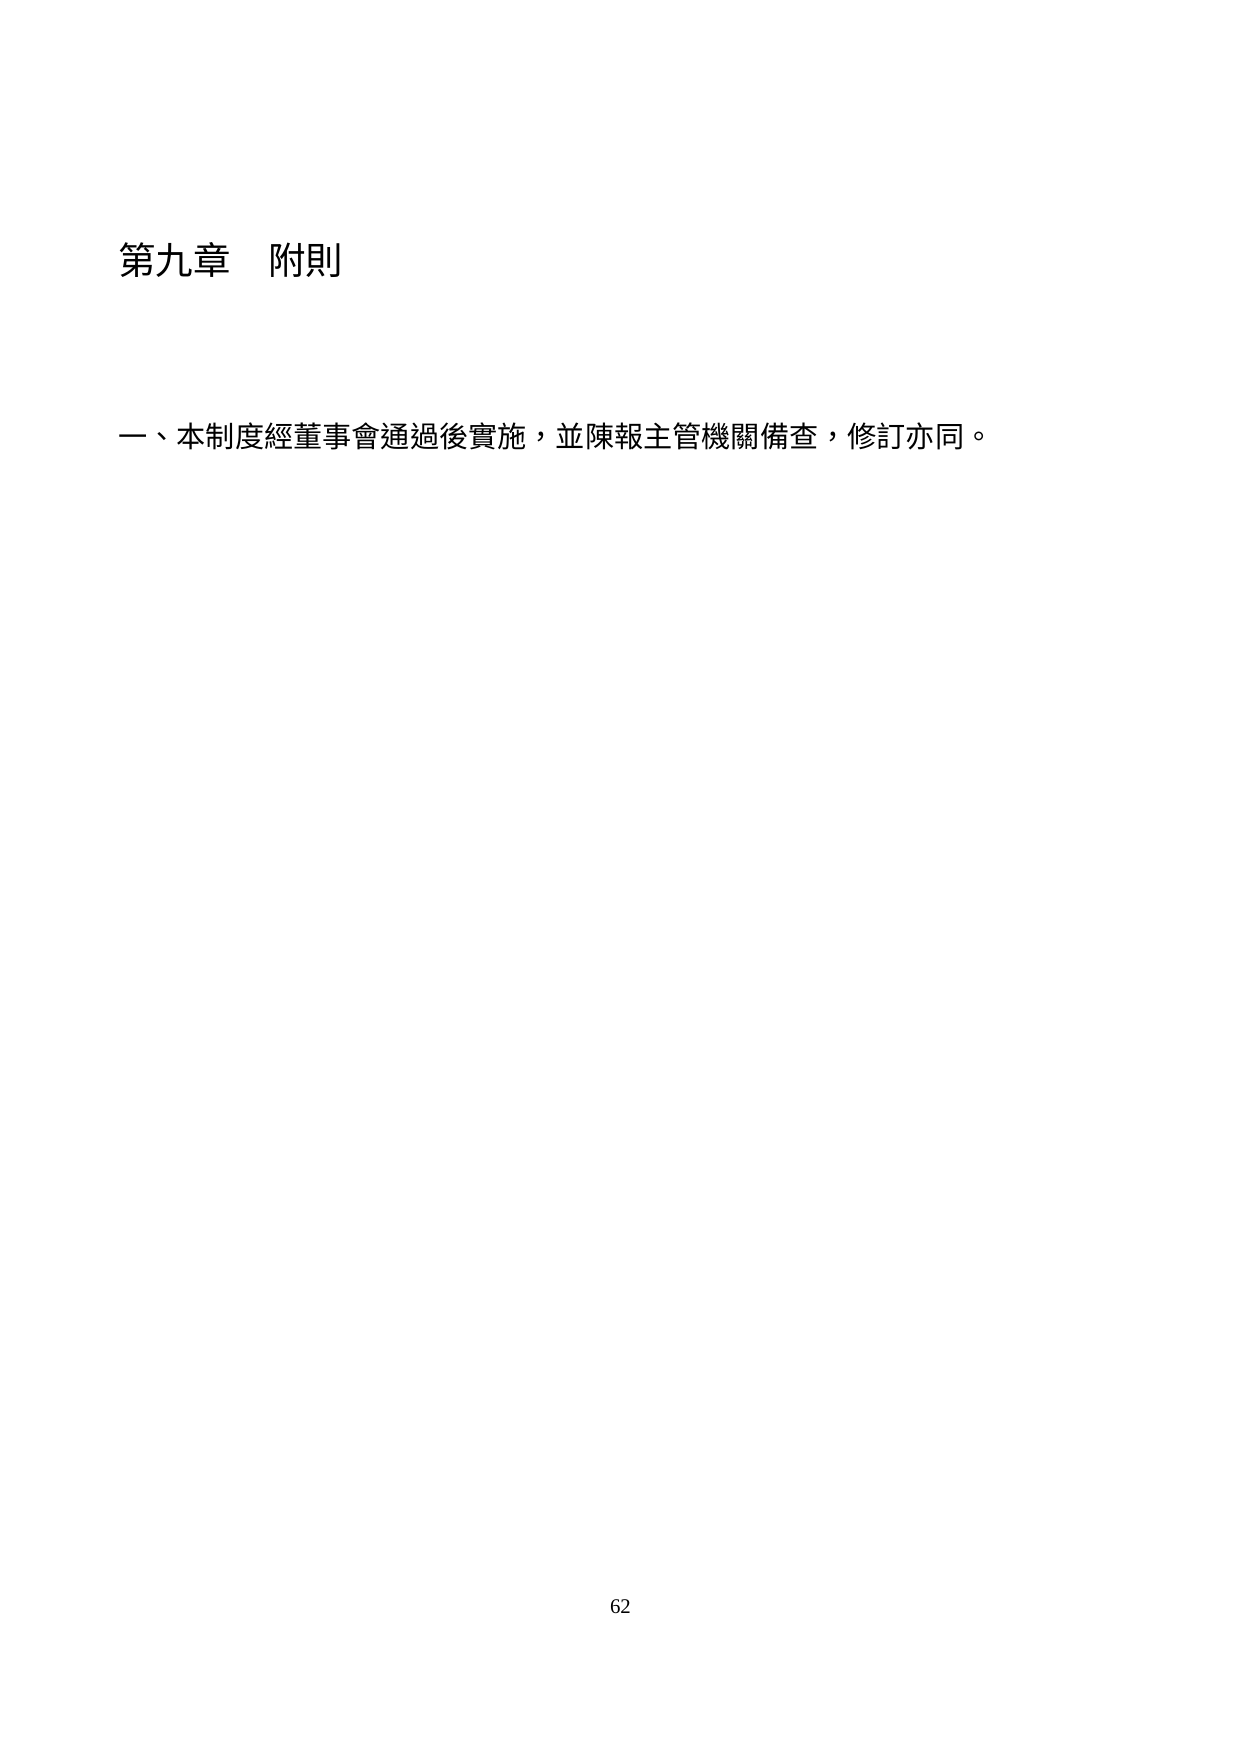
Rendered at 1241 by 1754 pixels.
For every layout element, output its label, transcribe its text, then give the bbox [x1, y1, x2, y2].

text 一、本制度經董事會通過後實施，並陳報主管機關備查，修訂亦同。 [118, 406, 1122, 458]
subtitle 第九章 附則 [118, 216, 1122, 279]
